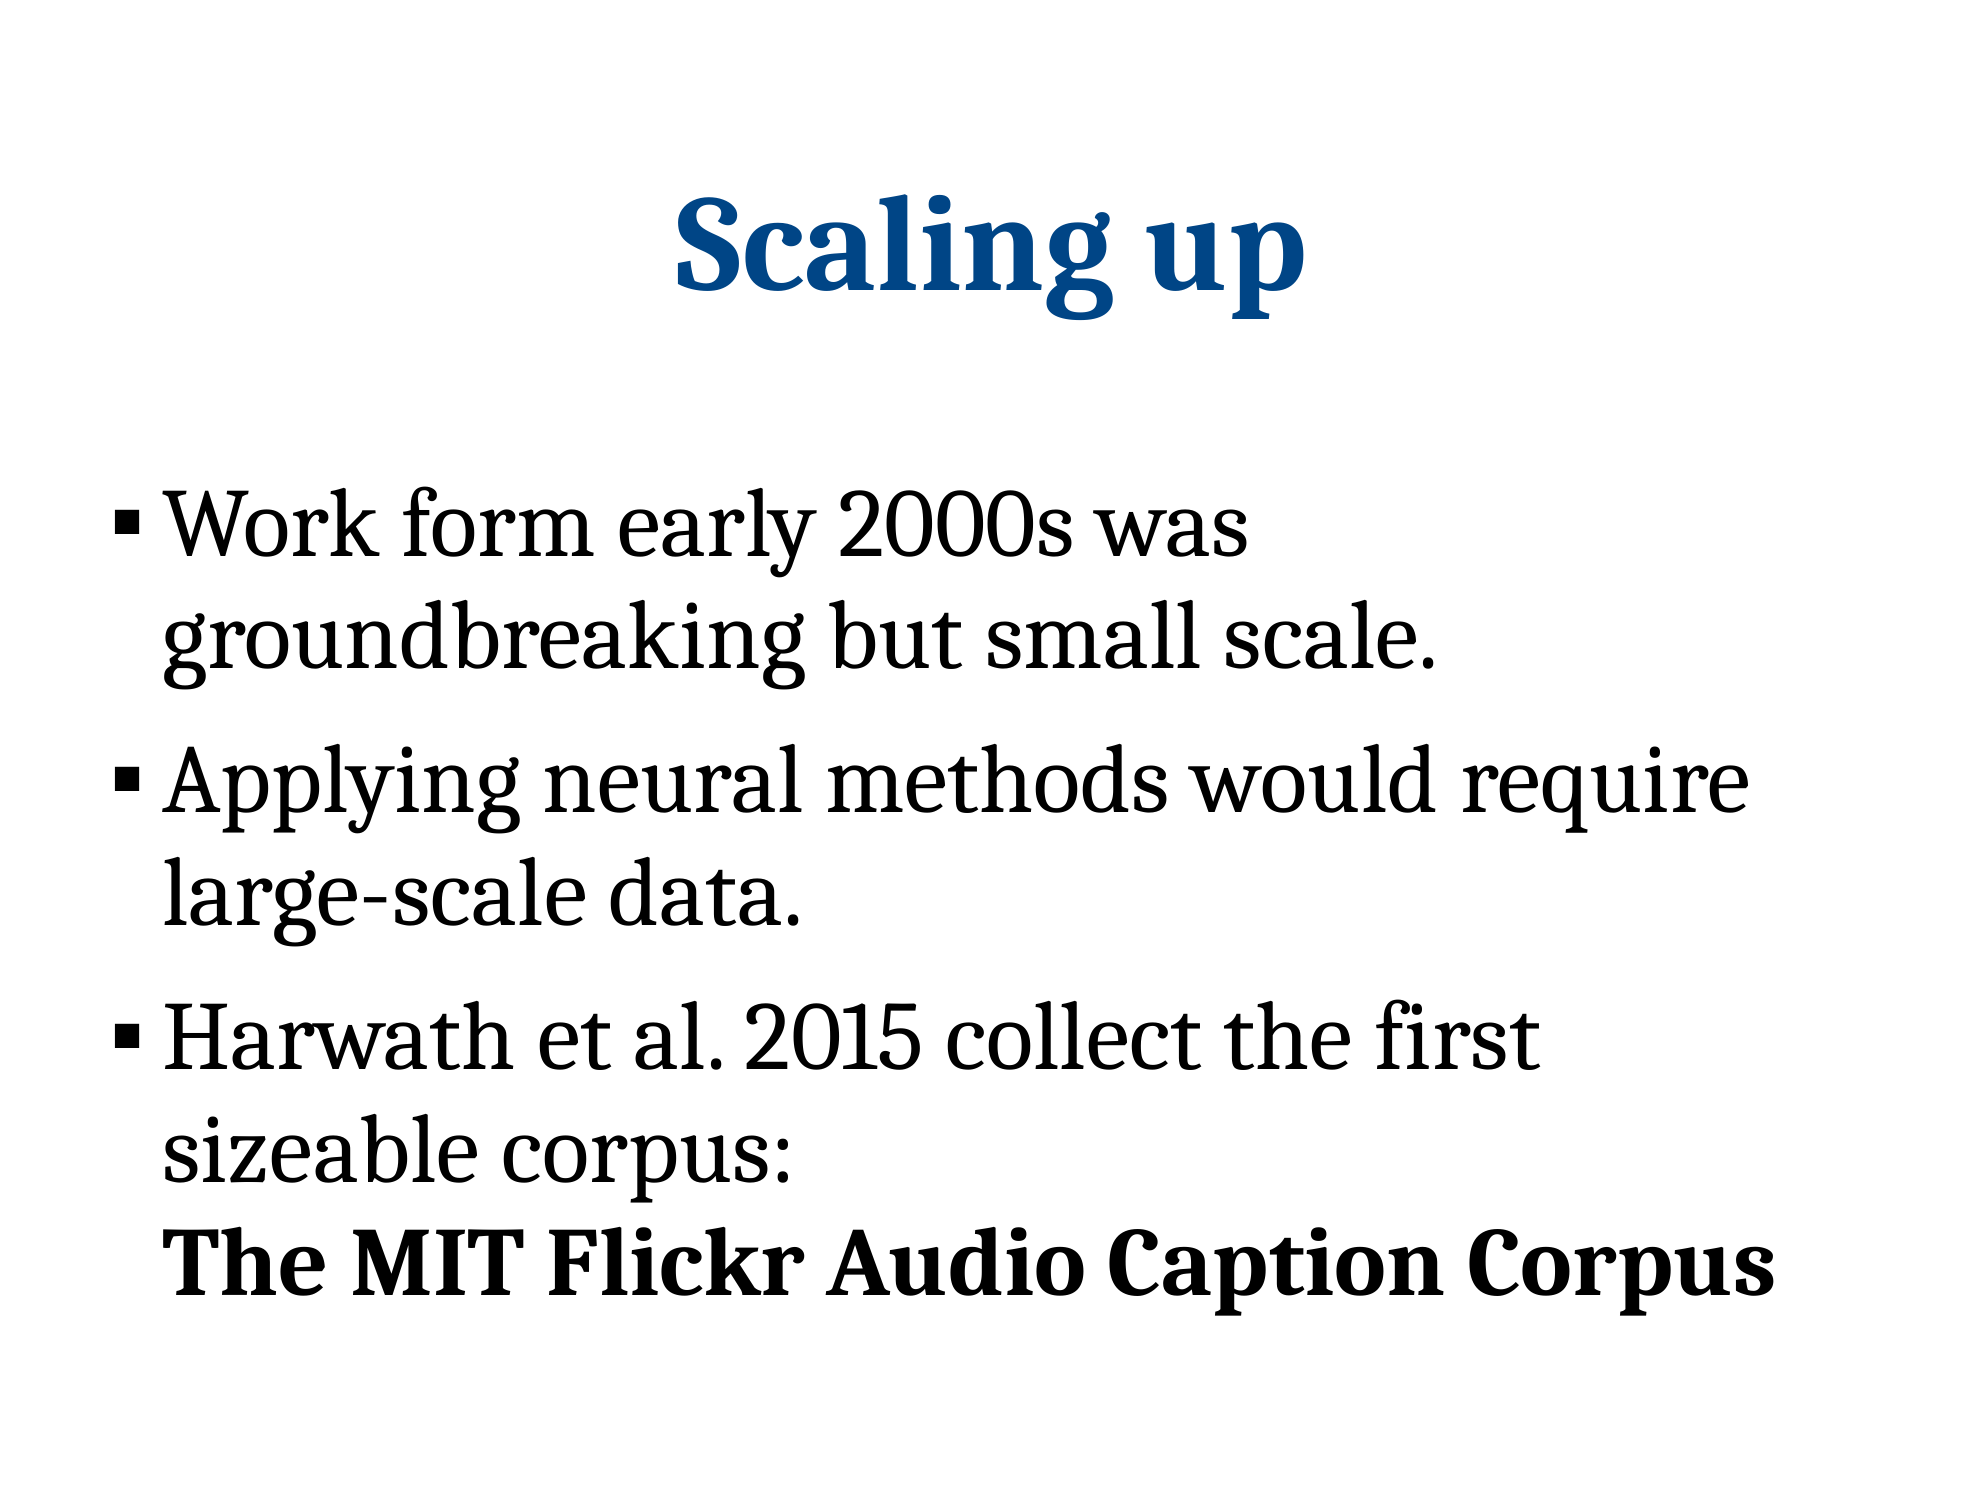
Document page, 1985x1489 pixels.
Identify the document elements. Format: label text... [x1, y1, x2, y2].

title Scaling up [99, 59, 1885, 432]
list Work form early 2000s was groundbreaking but small scale. Applying neural methods would require large-scale data. Harwath et al. 2015 collect the first sizeable corpus: The MIT Flickr Audio Caption Corpus [99, 467, 1846, 1331]
